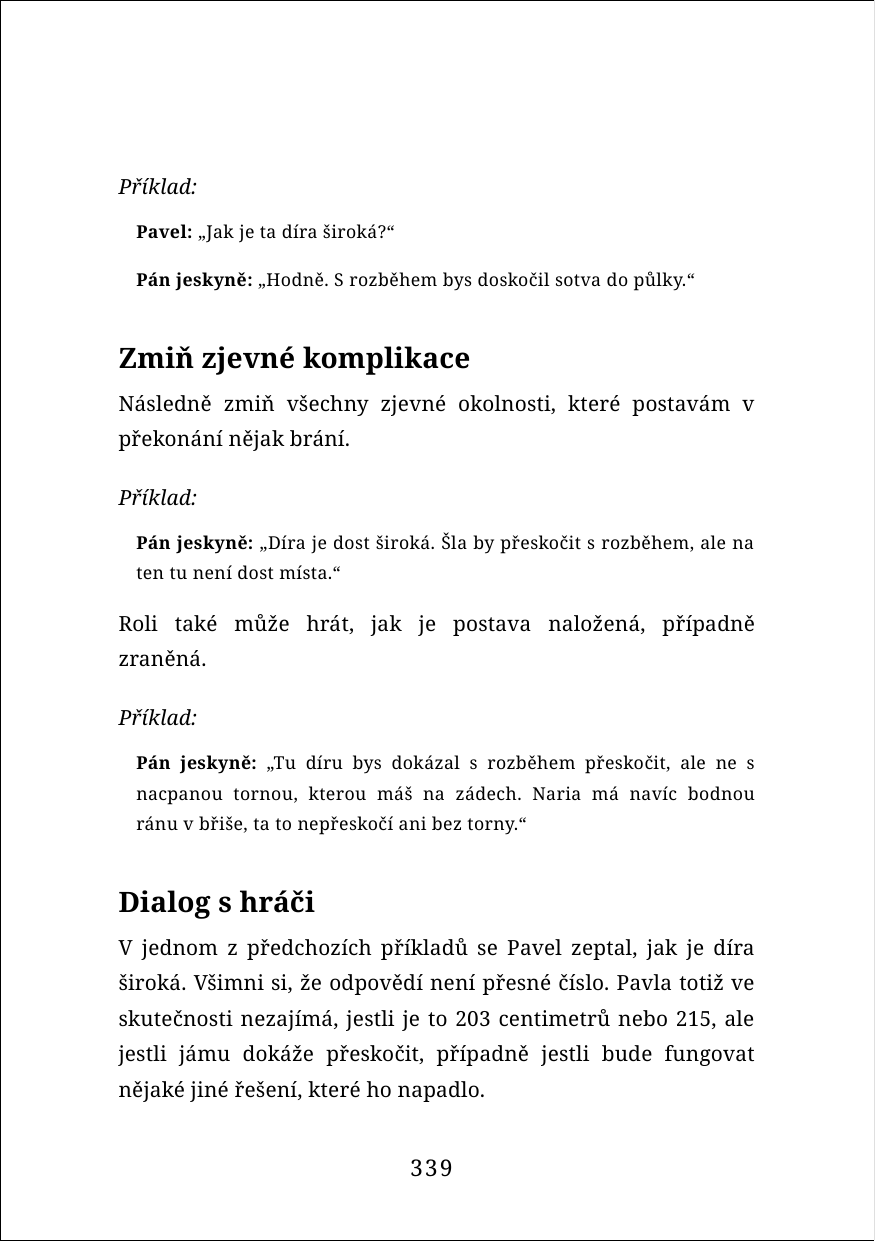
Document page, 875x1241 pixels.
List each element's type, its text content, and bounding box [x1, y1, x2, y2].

text Následně zmiň všechny zjevné okolnosti, které postavám v překonání nějak brání. [118, 389, 756, 453]
text Pán jeskyně: „Díra je dost široká. Šla by přeskočit s rozběhem, ale na ten tu není dost místa.“ [136, 531, 756, 585]
text V jednom z předchozích příkladů se Pavel zeptal, jak je díra široká. Všimni si, že odpovědí není přesné číslo. Pavla totiž ve skutečnosti nezajímá, jestli je to 203 centimetrů nebo 215, ale jestli jámu dokáže přeskočit, případně jestli bude fungovat nějaké jiné řešení, které ho napadlo. [118, 933, 756, 1103]
text Příklad: [118, 703, 756, 732]
subtitle Dialog s hráči [118, 883, 756, 921]
text Roli také může hrát, jak je postava naložená, případně zraněná. [118, 609, 756, 673]
text Příklad: [118, 483, 756, 512]
text Pán jeskyně: „Hodně. S rozběhem bys doskočil sotva do půlky.“ [136, 267, 756, 291]
text Pavel: „Jak je ta díra široká?“ [136, 219, 756, 243]
subtitle Zmiň zjevné komplikace [118, 338, 756, 377]
text Příklad: [118, 172, 756, 200]
text Pán jeskyně: „Tu díru bys dokázal s rozběhem přeskočit, ale ne s nacpanou tornou, kterou máš na zádech. Naria má navíc bodnou ránu v břiše, ta to nepřeskočí ani bez torny.“ [136, 751, 756, 835]
